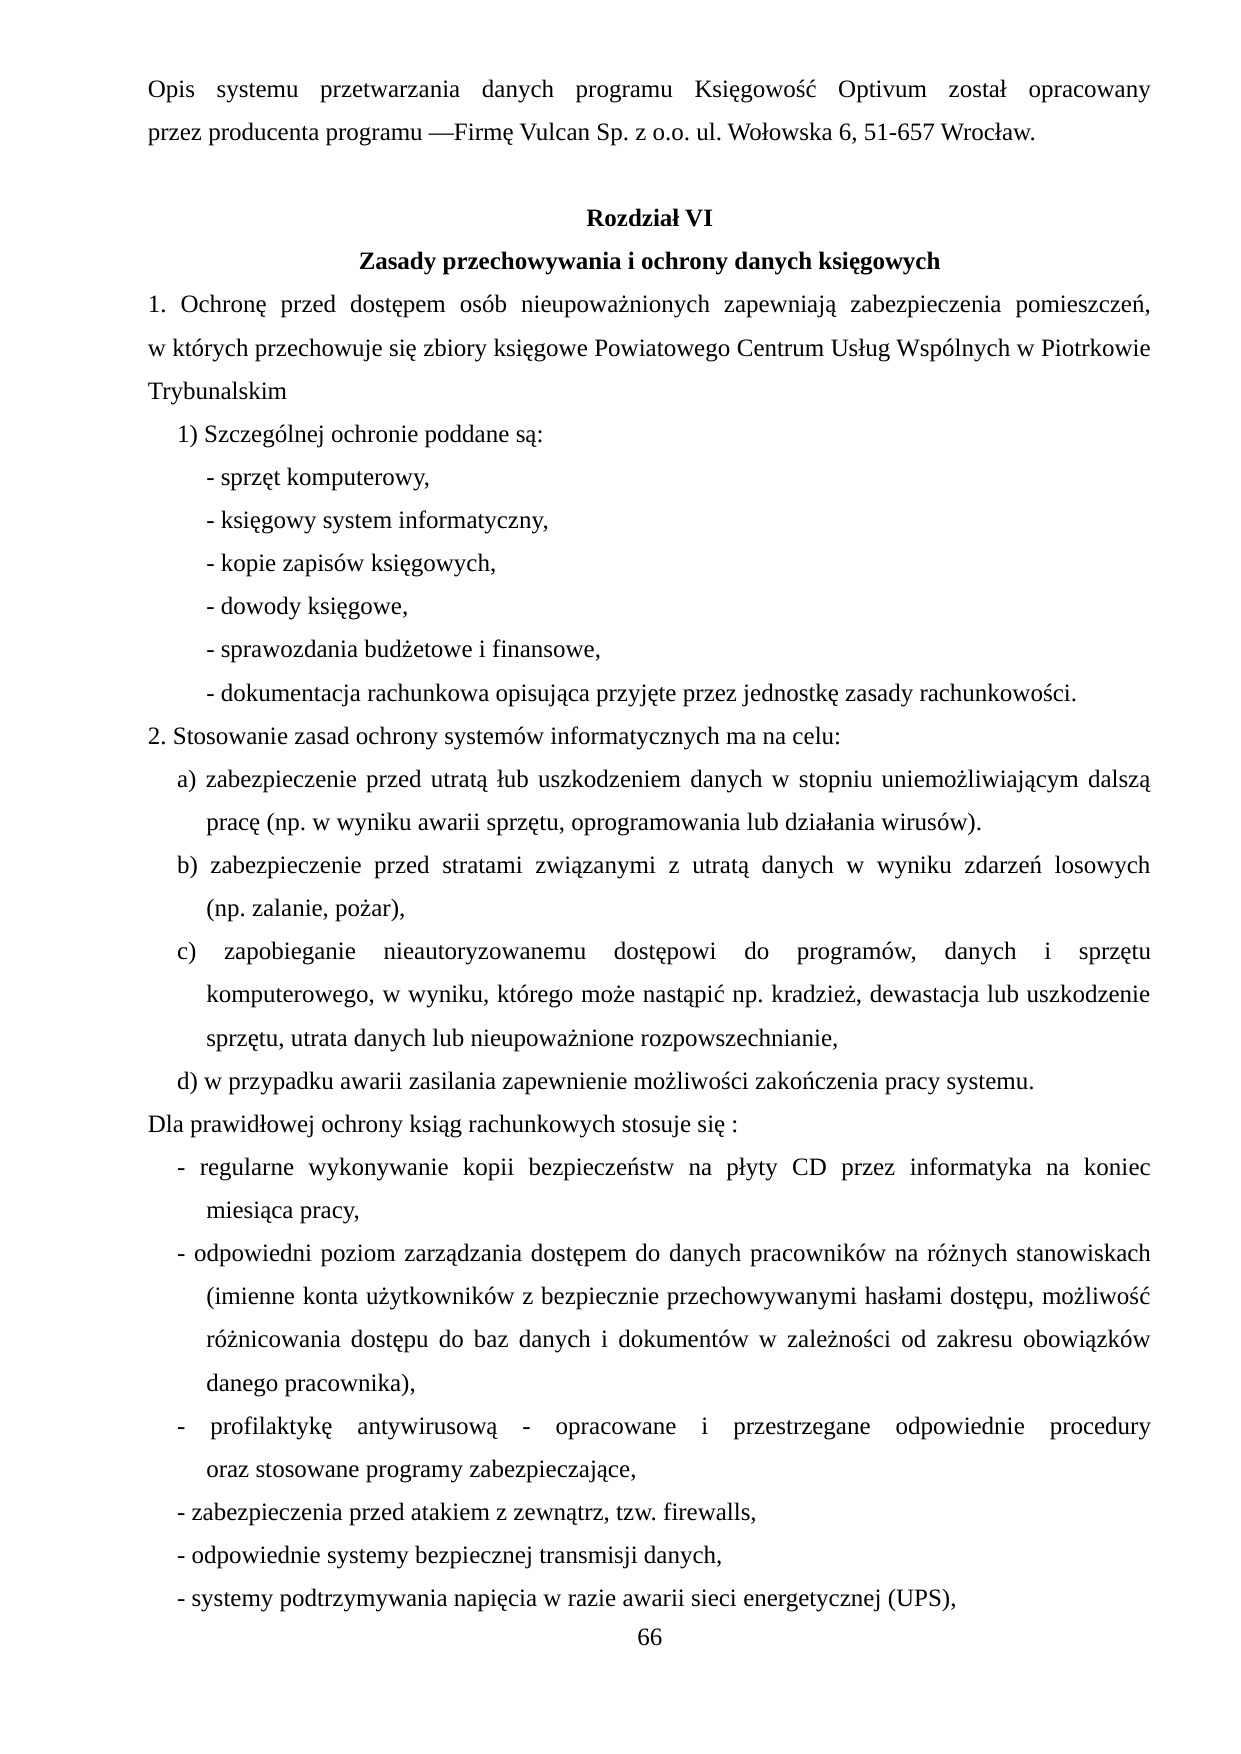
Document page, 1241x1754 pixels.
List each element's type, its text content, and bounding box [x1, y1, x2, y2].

text - profilaktykę antywirusową - opracowane i przestrzegane odpowiednie procedury oraz stosowane programy zabezpieczające, [177, 1411, 1151, 1483]
text - odpowiednie systemy bezpiecznej transmisji danych, [177, 1540, 1151, 1569]
text c) zapobieganie nieautoryzowanemu dostępowi do programów, danych i sprzętu komputerowego, w wyniku, którego może nastąpić np. kradzież, dewastacja lub uszkodzenie sprzętu, utrata danych lub nieupoważnione rozpowszechnianie, [177, 936, 1151, 1051]
text Dla prawidłowej ochrony ksiąg rachunkowych stosuje się : [148, 1109, 1151, 1138]
subtitle Rozdział VI Zasady przechowywania i ochrony danych księgowych [148, 203, 1151, 275]
text 1. Ochronę przed dostępem osób nieupoważnionych zapewniają zabezpieczenia pomieszczeń, w których przechowuje się zbiory księgowe Powiatowego Centrum Usług Wspólnych w Piotrkowie Trybunalskim [148, 289, 1151, 404]
text a) zabezpieczenie przed utratą łub uszkodzeniem danych w stopniu uniemożliwiającym dalszą pracę (np. w wyniku awarii sprzętu, oprogramowania lub działania wirusów). [177, 764, 1151, 836]
text - księgowy system informatyczny, [206, 505, 1151, 534]
text 2. Stosowanie zasad ochrony systemów informatycznych ma na celu: [148, 721, 1151, 749]
text - systemy podtrzymywania napięcia w razie awarii sieci energetycznej (UPS), [177, 1583, 1151, 1612]
text - odpowiedni poziom zarządzania dostępem do danych pracowników na różnych stanowiskach (imienne konta użytkowników z bezpiecznie przechowywanymi hasłami dostępu, możliwość różnicowania dostępu do baz danych i dokumentów w zależności od zakresu obowiązków danego pracownika), [177, 1238, 1151, 1396]
text - regularne wykonywanie kopii bezpieczeństw na płyty CD przez informatyka na koniec miesiąca pracy, [177, 1152, 1151, 1224]
text Opis systemu przetwarzania danych programu Księgowość Optivum został opracowany przez producenta programu —Firmę Vulcan Sp. z o.o. ul. Wołowska 6, 51-657 Wrocław. [148, 74, 1151, 146]
text 1) Szczególnej ochronie poddane są: [177, 419, 1151, 448]
text - sprzęt komputerowy, [206, 462, 1151, 491]
text - sprawozdania budżetowe i finansowe, [206, 634, 1151, 663]
text - zabezpieczenia przed atakiem z zewnątrz, tzw. firewalls, [177, 1497, 1151, 1526]
text b) zabezpieczenie przed stratami związanymi z utratą danych w wyniku zdarzeń losowych (np. zalanie, pożar), [177, 850, 1151, 922]
text - kopie zapisów księgowych, [206, 548, 1151, 577]
text d) w przypadku awarii zasilania zapewnienie możliwości zakończenia pracy systemu. [177, 1066, 1151, 1094]
text - dowody księgowe, [206, 591, 1151, 620]
text - dokumentacja rachunkowa opisująca przyjęte przez jednostkę zasady rachunkowości. [206, 678, 1151, 706]
